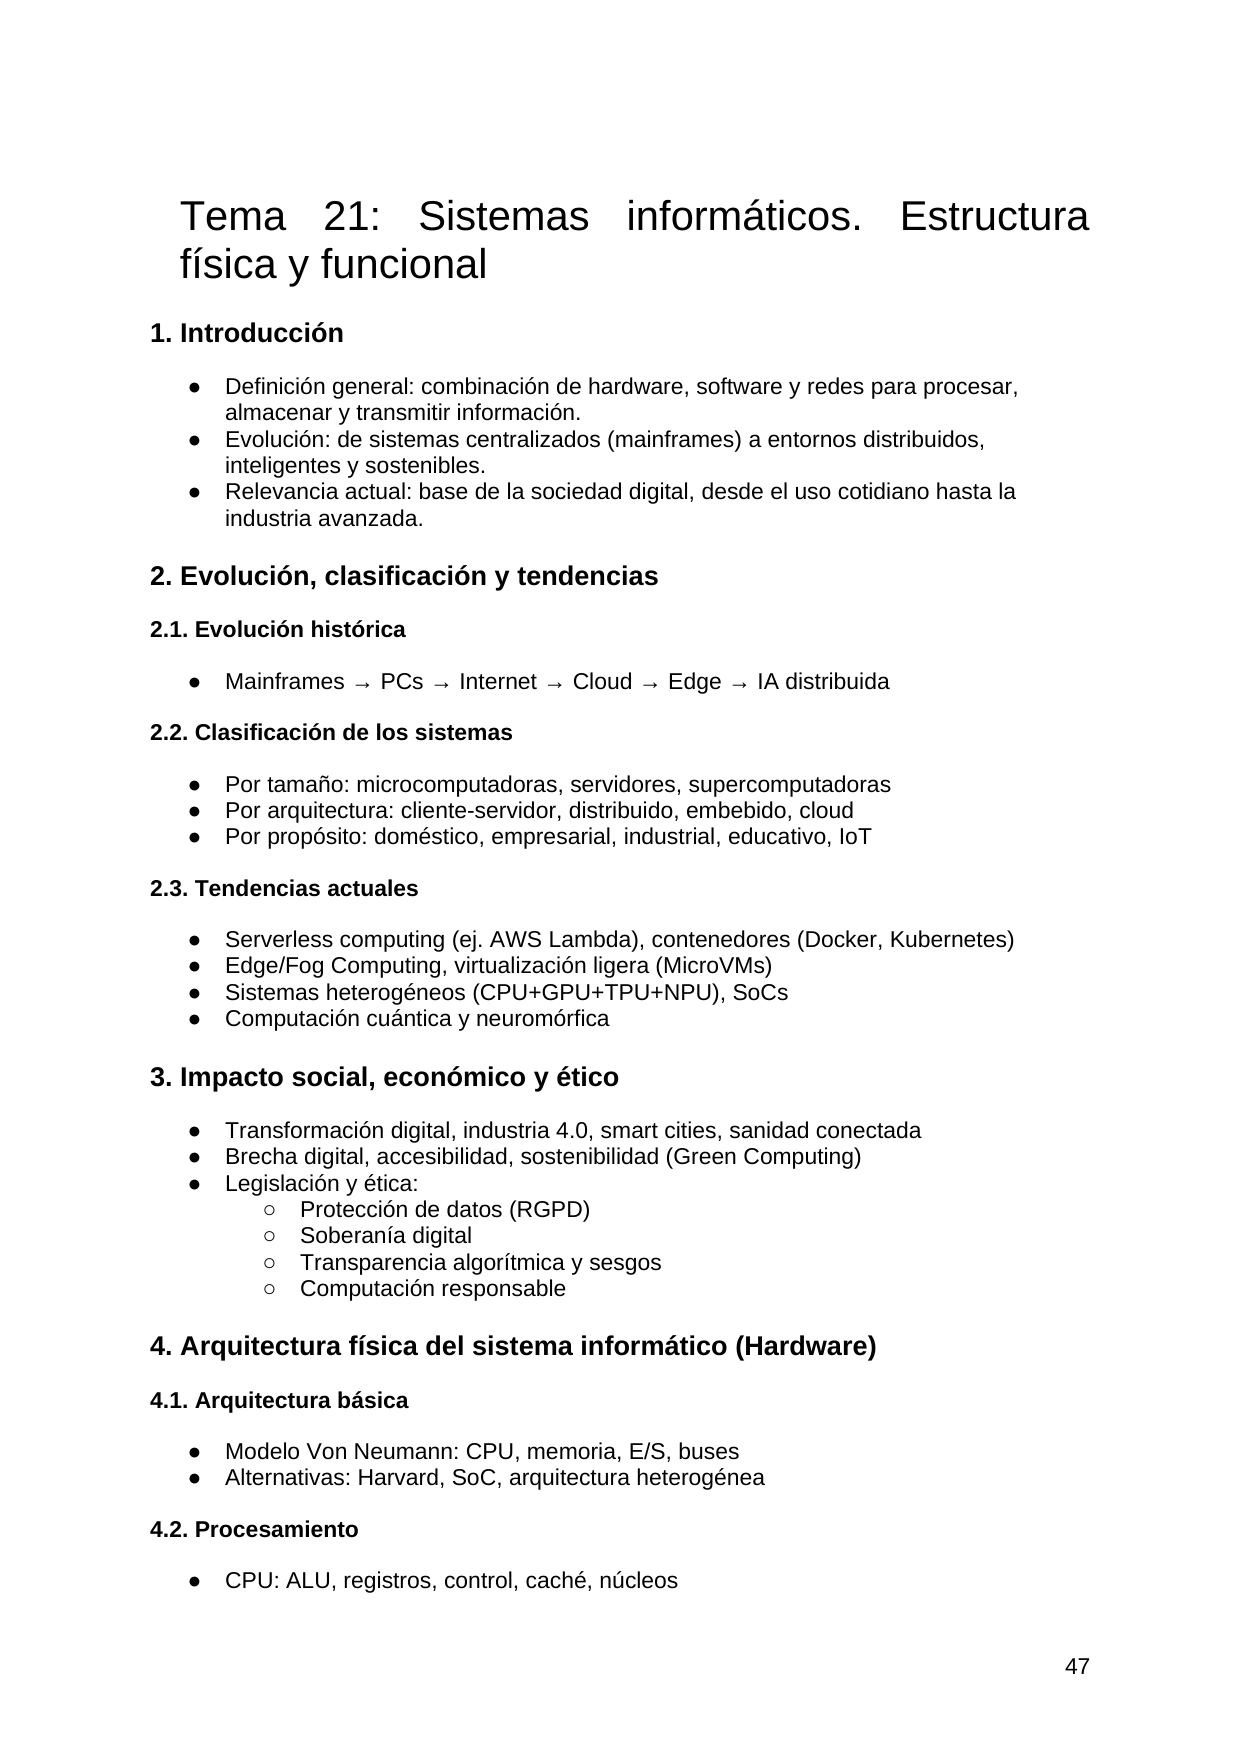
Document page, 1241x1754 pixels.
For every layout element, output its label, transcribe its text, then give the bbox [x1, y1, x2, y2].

subtitle 2.1. Evolución histórica [150, 616, 1090, 643]
subtitle 4.2. Procesamiento [150, 1516, 1090, 1542]
list Brecha digital, accesibilidad, sostenibilidad (Green Computing) [187, 1143, 1090, 1169]
subtitle 2.3. Tendencias actuales [150, 874, 1090, 901]
list Modelo Von Neumann: CPU, memoria, E/S, buses [187, 1438, 1090, 1464]
list Computación responsable [262, 1275, 1090, 1301]
list Edge/Fog Computing, virtualización ligera (MicroVMs) [187, 952, 1090, 979]
list Alternativas: Harvard, SoC, arquitectura heterogénea [187, 1464, 1090, 1491]
list Por propósito: doméstico, empresarial, industrial, educativo, IoT [187, 823, 1090, 849]
list Protección de datos (RGPD) [262, 1196, 1090, 1222]
subtitle 4. Arquitectura física del sistema informático (Hardware) [150, 1330, 1090, 1362]
subtitle Tema 21: Sistemas informáticos. Estructura física y funcional [179, 192, 1090, 287]
list Evolución: de sistemas centralizados (mainframes) a entornos distribuidos, inteligentes y sostenibles. [187, 426, 1090, 478]
subtitle 4.1. Arquitectura básica [150, 1387, 1090, 1413]
subtitle 3. Impacto social, económico y ético [150, 1061, 1090, 1092]
list Por arquitectura: cliente-servidor, distribuido, embebido, cloud [187, 797, 1090, 823]
subtitle 1. Introducción [150, 317, 1090, 348]
list Relevancia actual: base de la sociedad digital, desde el uso cotidiano hasta la industria avanzada. [187, 478, 1090, 531]
list Transparencia algorítmica y sesgos [262, 1248, 1090, 1275]
list Soberanía digital [262, 1222, 1090, 1248]
list Serverless computing (ej. AWS Lambda), contenedores (Docker, Kubernetes) [187, 926, 1090, 952]
list Mainframes → PCs → Internet → Cloud → Edge → IA distribuida [187, 668, 1090, 694]
list Definición general: combinación de hardware, software y redes para procesar, almacenar y transmitir información. [187, 373, 1090, 426]
list Transformación digital, industria 4.0, smart cities, sanidad conectada [187, 1117, 1090, 1143]
subtitle 2. Evolución, clasificación y tendencias [150, 560, 1090, 591]
list CPU: ALU, registros, control, caché, núcleos [187, 1567, 1090, 1593]
list Legislación y ética: [187, 1169, 1090, 1196]
list Por tamaño: microcomputadoras, servidores, supercomputadoras [187, 771, 1090, 797]
list Computación cuántica y neuromórfica [187, 1005, 1090, 1031]
subtitle 2.2. Clasificación de los sistemas [150, 719, 1090, 746]
list Sistemas heterogéneos (CPU+GPU+TPU+NPU), SoCs [187, 979, 1090, 1005]
